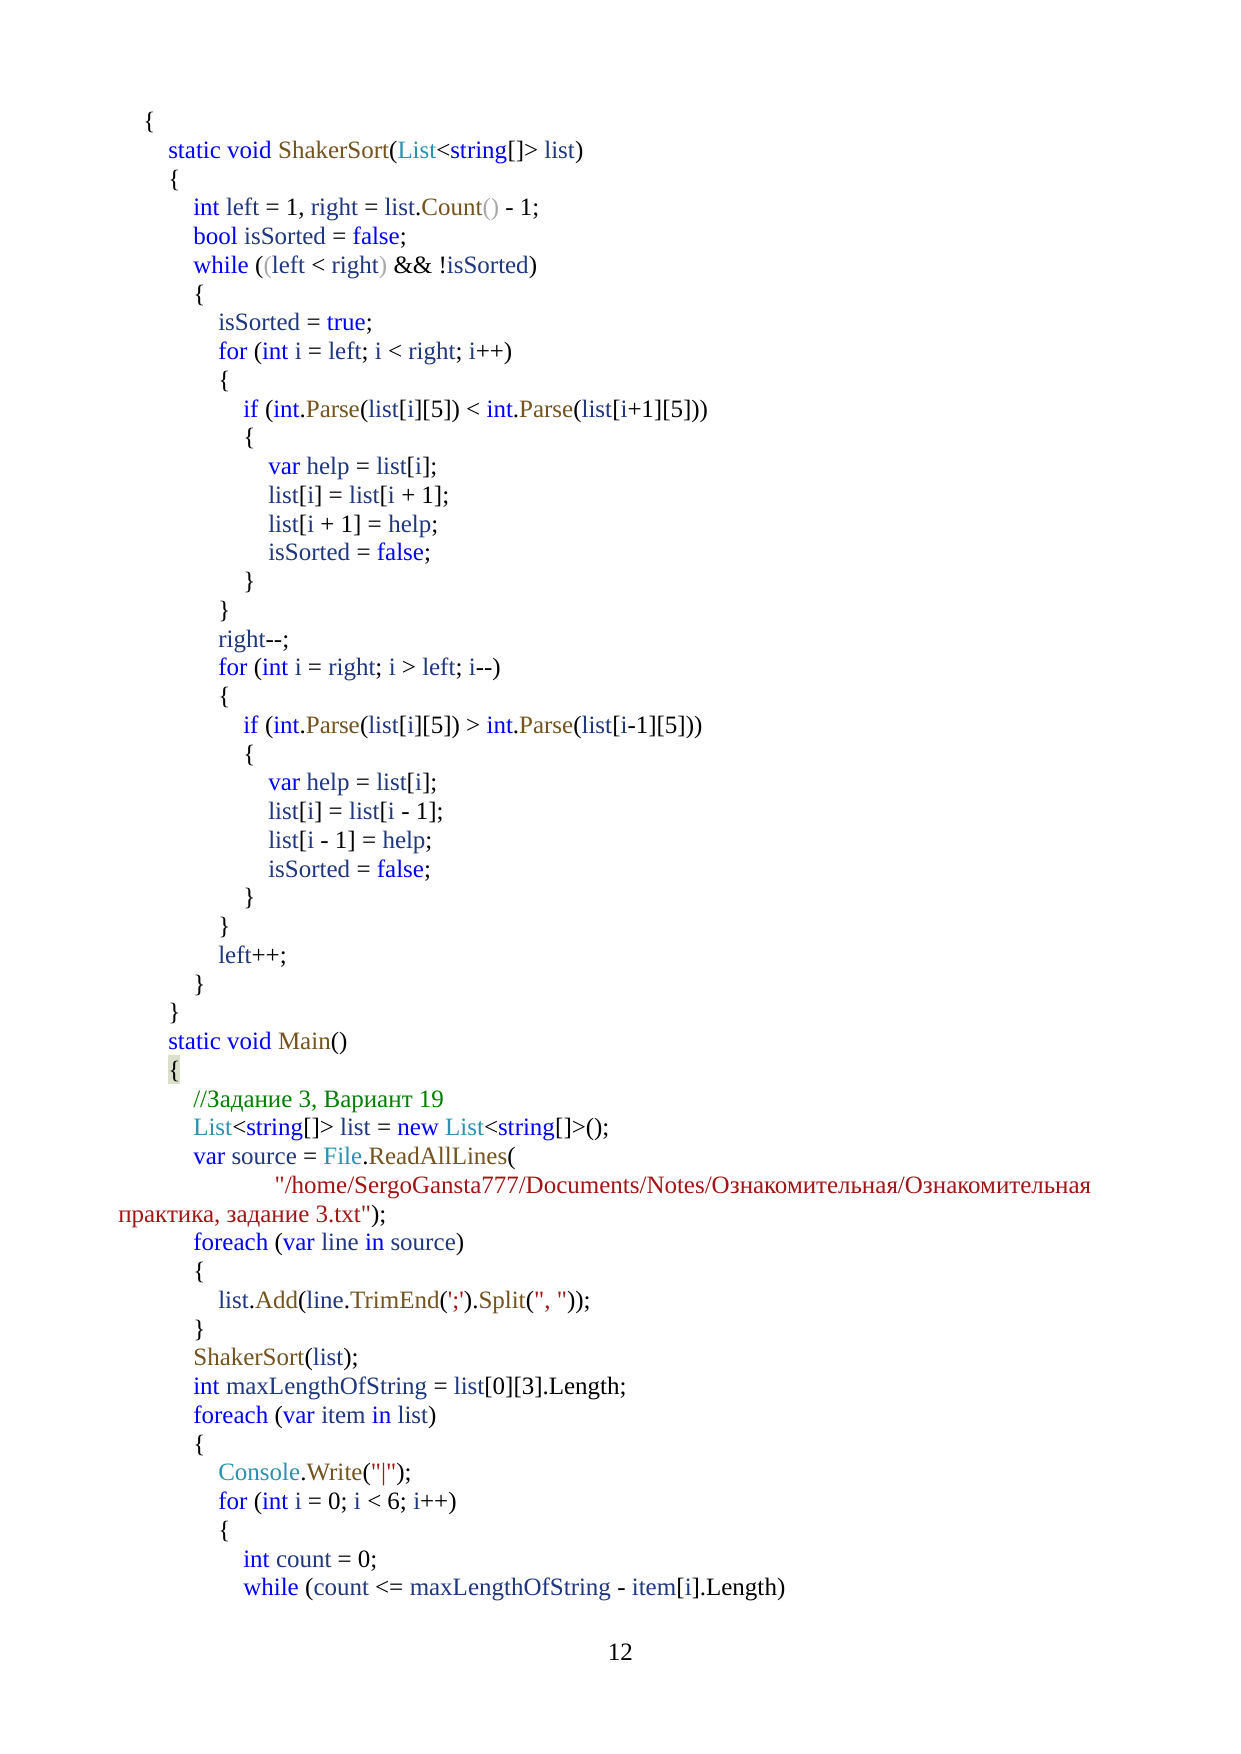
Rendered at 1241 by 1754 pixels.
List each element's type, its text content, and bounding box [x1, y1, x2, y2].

text { static void ShakerSort(List<string[]> list) { int left = 1, right = list.Count() - 1; bool isSorted = false; while ((left < right) && !isSorted) { isSorted = true; for (int i = left; i < right; i++) { if (int.Parse(list[i][5]) < int.Parse(list[i+1][5])) { var help = list[i]; list[i] = list[i + 1]; list[i + 1] = help; isSorted = false; } } right--; for (int i = right; i > left; i--) { if (int.Parse(list[i][5]) > int.Parse(list[i-1][5])) { var help = list[i]; list[i] = list[i - 1]; list[i - 1] = help; isSorted = false; } } left++; } } static void Main() { //Задание 3, Вариант 19 List<string[]> list = new List<string[]>(); var source = File.ReadAllLines( "/home/SergoGansta777/Documents/Notes/Ознакомительная/Ознакомительная практика, задание 3.txt"); foreach (var line in source) { list.Add(line.TrimEnd(';').Split(", ")); } ShakerSort(list); int maxLengthOfString = list[0][3].Length; foreach (var item in list) { Console.Write("|"); for (int i = 0; i < 6; i++) { int count = 0; while (count <= maxLengthOfString - item[i].Length) [118, 106, 1122, 1601]
